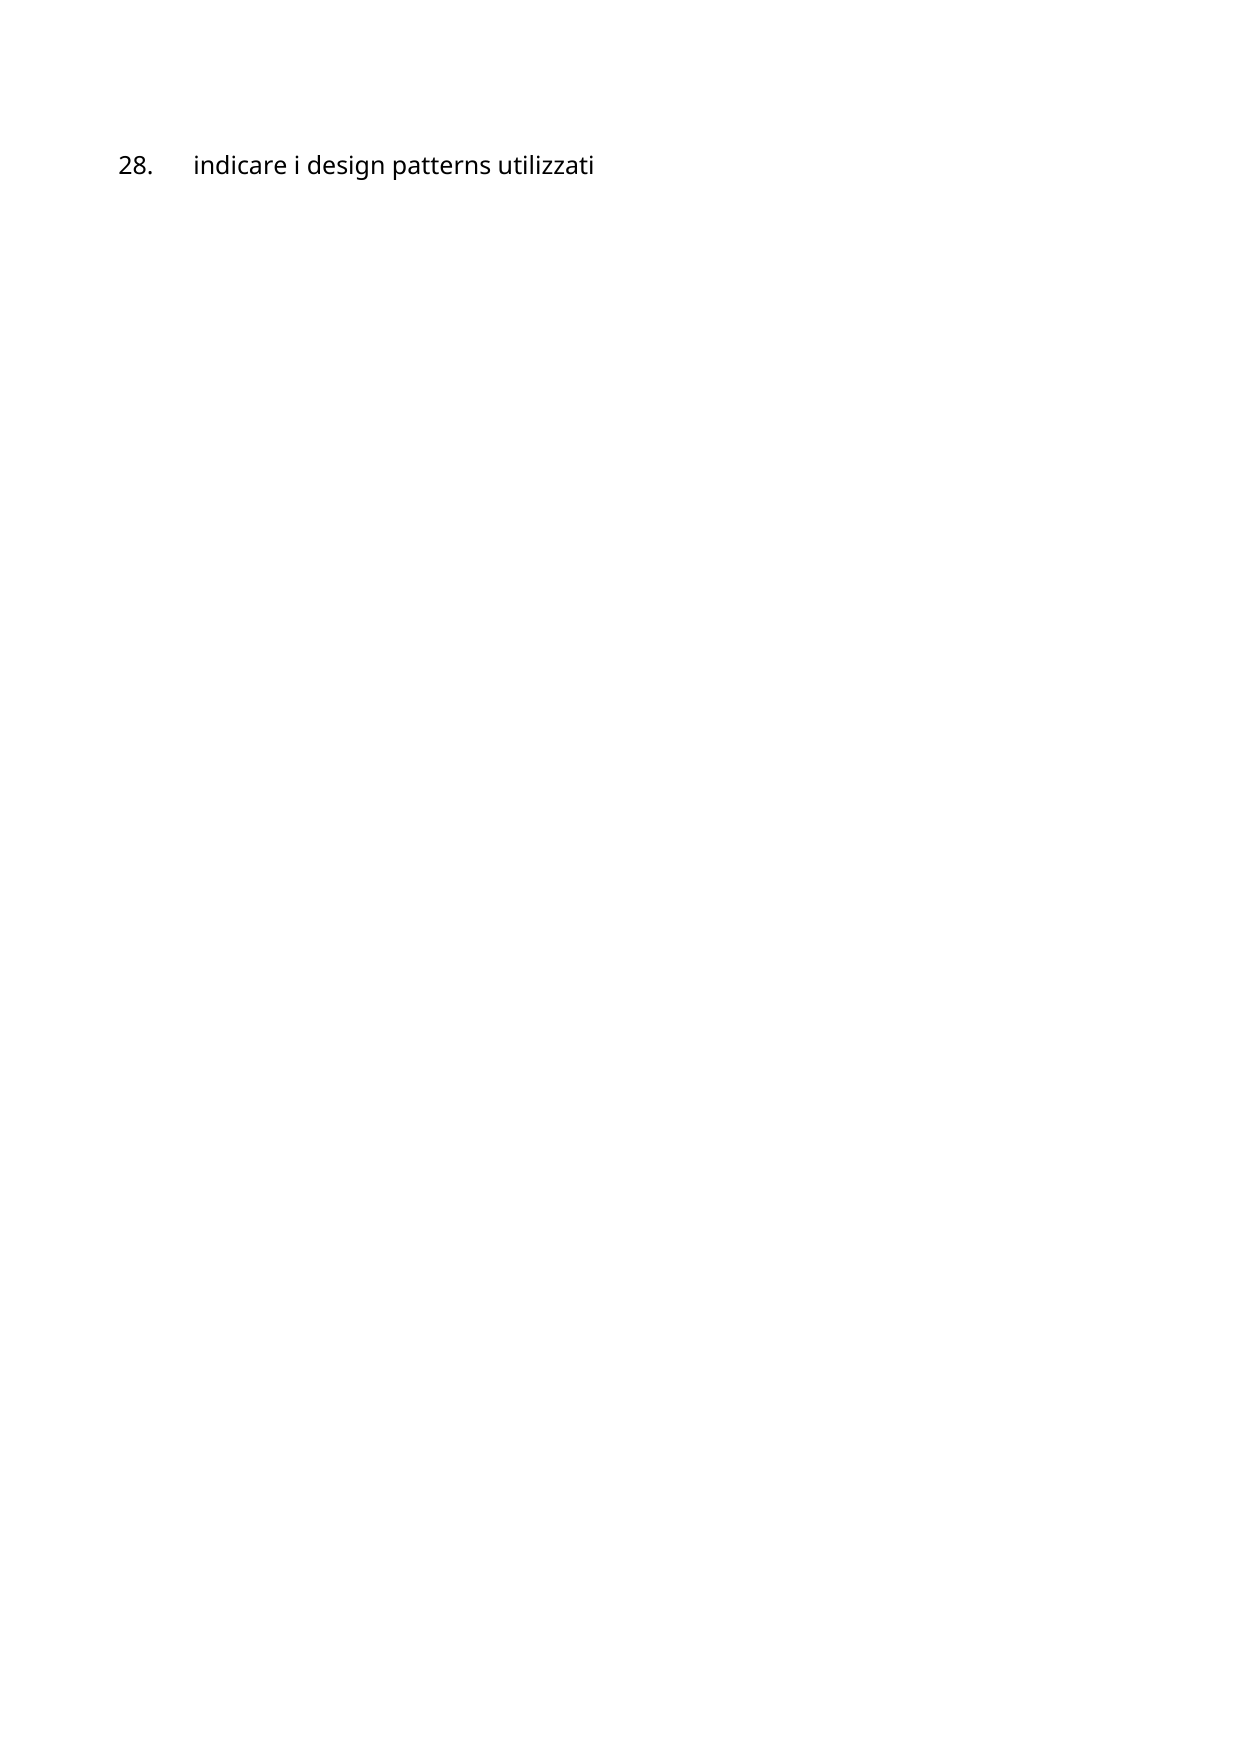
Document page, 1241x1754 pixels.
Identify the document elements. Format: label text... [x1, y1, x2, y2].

list indicare i design patterns utilizzati [118, 148, 1122, 182]
